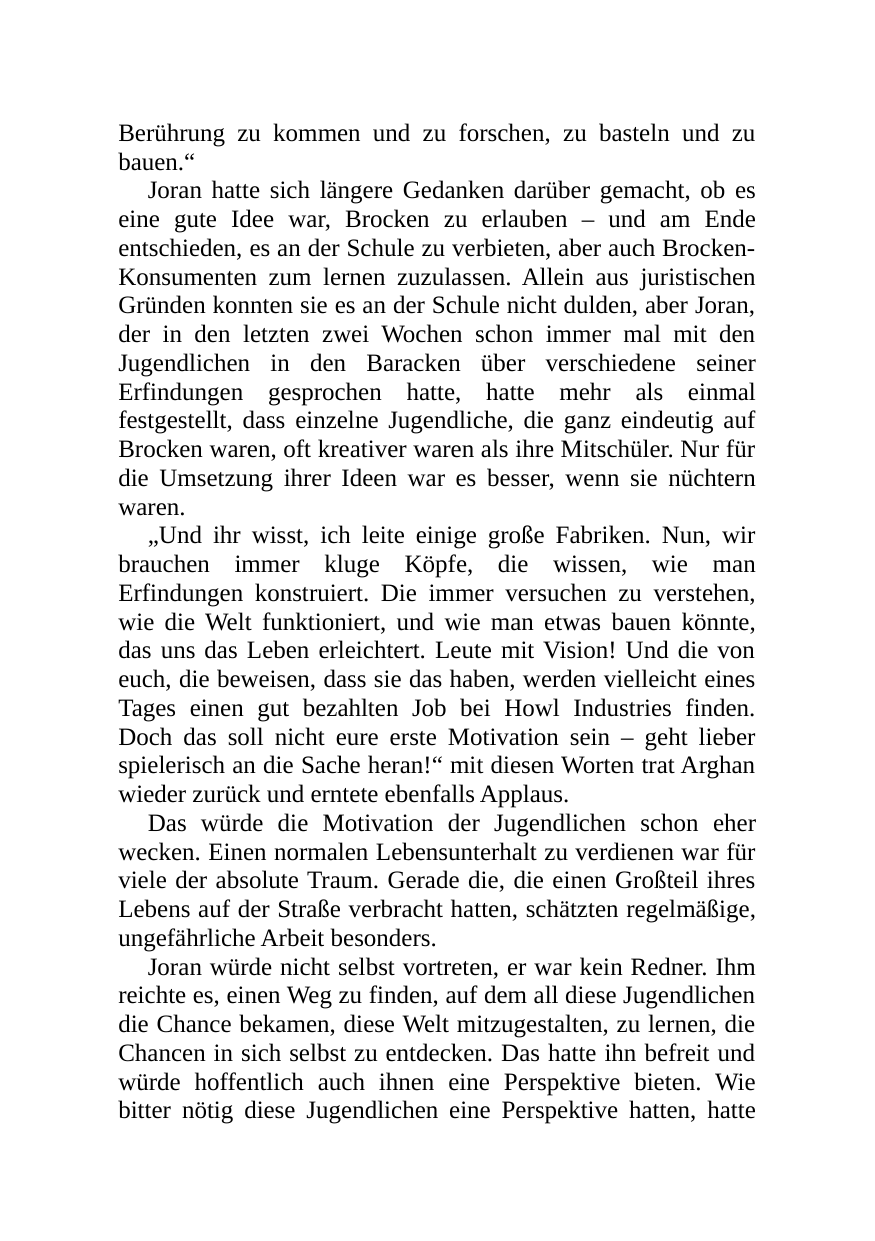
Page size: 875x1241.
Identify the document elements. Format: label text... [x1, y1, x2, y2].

text Joran würde nicht selbst vortreten, er war kein Redner. Ihm reichte es, einen Weg zu finden, auf dem all diese Jugendlichen die Chance bekamen, diese Welt mitzugestalten, zu lernen, die Chancen in sich selbst zu entdecken. Das hatte ihn befreit und würde hoffentlich auch ihnen eine Perspektive bieten. Wie bitter nötig diese Jugendlichen eine Perspektive hatten, hatte [118, 952, 756, 1124]
text Das würde die Motivation der Jugendlichen schon eher wecken. Einen normalen Lebensunterhalt zu verdienen war für viele der absolute Traum. Gerade die, die einen Großteil ihres Lebens auf der Straße verbracht hatten, schätzten regelmäßige, ungefährliche Arbeit besonders. [118, 808, 756, 952]
text „Und ihr wisst, ich leite einige große Fabriken. Nun, wir brauchen immer kluge Köpfe, die wissen, wie man Erfindungen konstruiert. Die immer versuchen zu verstehen, wie die Welt funktioniert, und wie man etwas bauen könnte, das uns das Leben erleichtert. Leute mit Vision! Und die von euch, die beweisen, dass sie das haben, werden vielleicht eines Tages einen gut bezahlten Job bei Howl Industries finden. Doch das soll nicht eure erste Motivation sein – geht lieber spielerisch an die Sache heran!“ mit diesen Worten trat Arghan wieder zurück und erntete ebenfalls Applaus. [118, 521, 756, 808]
text Joran hatte sich längere Gedanken darüber gemacht, ob es eine gute Idee war, Brocken zu erlauben – und am Ende entschieden, es an der Schule zu verbieten, aber auch Brocken-Konsumenten zum lernen zuzulassen. Allein aus juristischen Gründen konnten sie es an der Schule nicht dulden, aber Joran, der in den letzten zwei Wochen schon immer mal mit den Jugendlichen in den Baracken über verschiedene seiner Erfindungen gesprochen hatte, hatte mehr als einmal festgestellt, dass einzelne Jugendliche, die ganz eindeutig auf Brocken waren, oft kreativer waren als ihre Mitschüler. Nur für die Umsetzung ihrer Ideen war es besser, wenn sie nüchtern waren. [118, 176, 756, 521]
text Berührung zu kommen und zu forschen, zu basteln und zu bauen.“ [118, 118, 756, 176]
